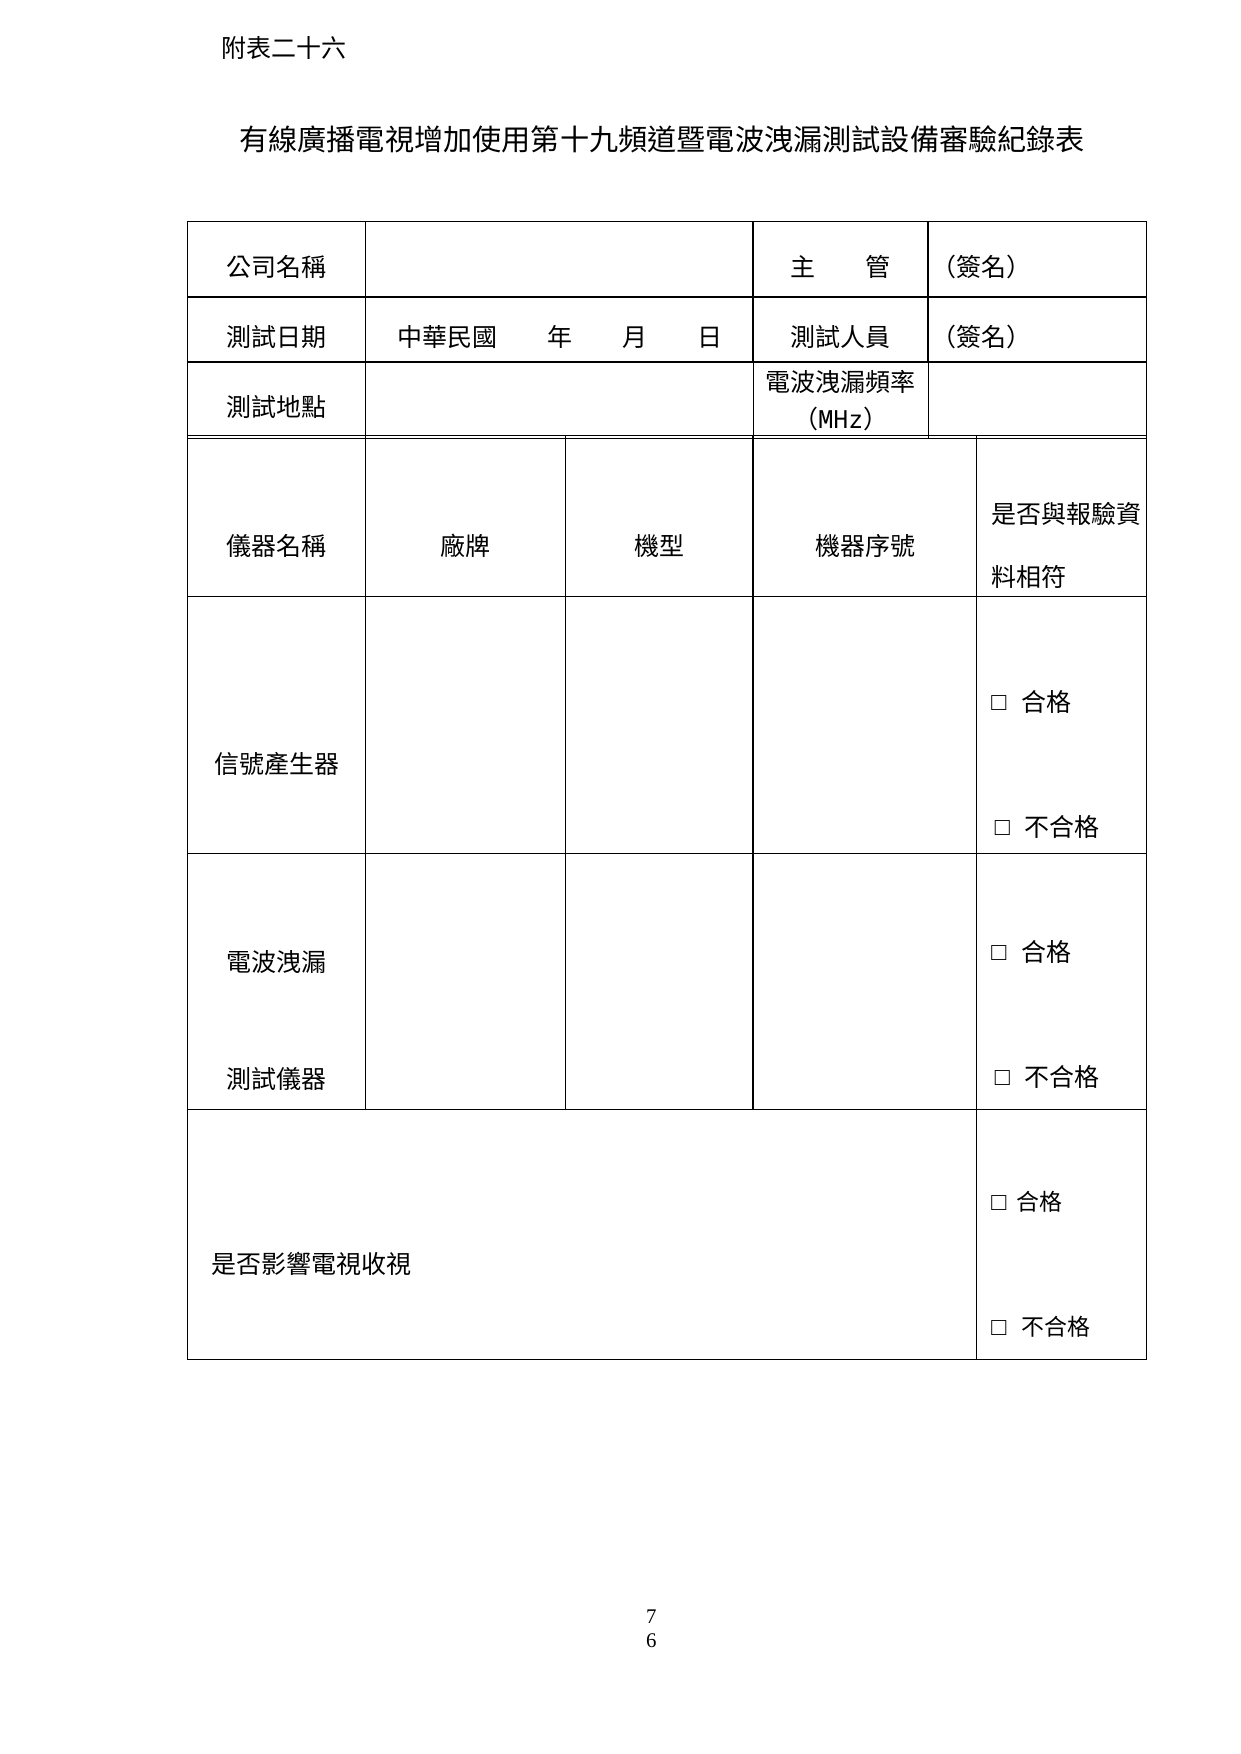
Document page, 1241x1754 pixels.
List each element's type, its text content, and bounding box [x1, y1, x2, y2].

table_cell 信號產生器 [188, 597, 365, 852]
table_cell 是否影響電視收視 [188, 1110, 976, 1359]
table_cell 機型 [566, 439, 752, 596]
table_cell （簽名） [929, 298, 1146, 361]
table_cell 廠牌 [366, 439, 565, 596]
table_cell [929, 363, 1146, 435]
table_cell [366, 597, 565, 852]
table_cell 中華民國 年 月 日 [366, 298, 752, 361]
table_cell 測試日期 [188, 298, 365, 361]
table_header （簽名） [929, 222, 1146, 296]
table_cell □ 合格 □ 不合格 [977, 854, 1146, 1109]
table_cell 機器序號 [754, 439, 976, 596]
table_header 公司名稱 [188, 222, 365, 296]
table_cell [566, 854, 752, 1109]
text 有線廣播電視增加使用第十九頻道暨電波洩漏測試設備審驗紀錄表 [187, 21, 1106, 159]
table_cell [366, 854, 565, 1109]
table_cell 是否與報驗資料相符 [977, 439, 1146, 596]
table_cell 合格 □ 不合格 [977, 1110, 1146, 1359]
table_header [366, 222, 752, 296]
table_cell 測試人員 [754, 298, 927, 361]
table_cell [566, 597, 752, 852]
table_cell 電波洩漏頻率 （MHz） [754, 363, 928, 435]
table_cell 電波洩漏 測試儀器 [188, 854, 365, 1109]
text 附表二十六 [221, 29, 379, 65]
table_cell 測試地點 [188, 363, 365, 435]
table_cell [366, 363, 753, 435]
table_cell [754, 597, 976, 852]
table_header 主 管 [754, 222, 927, 296]
table_cell [754, 854, 976, 1109]
table_cell 儀器名稱 [188, 439, 365, 596]
table_cell □ 合格 □ 不合格 [977, 597, 1146, 852]
